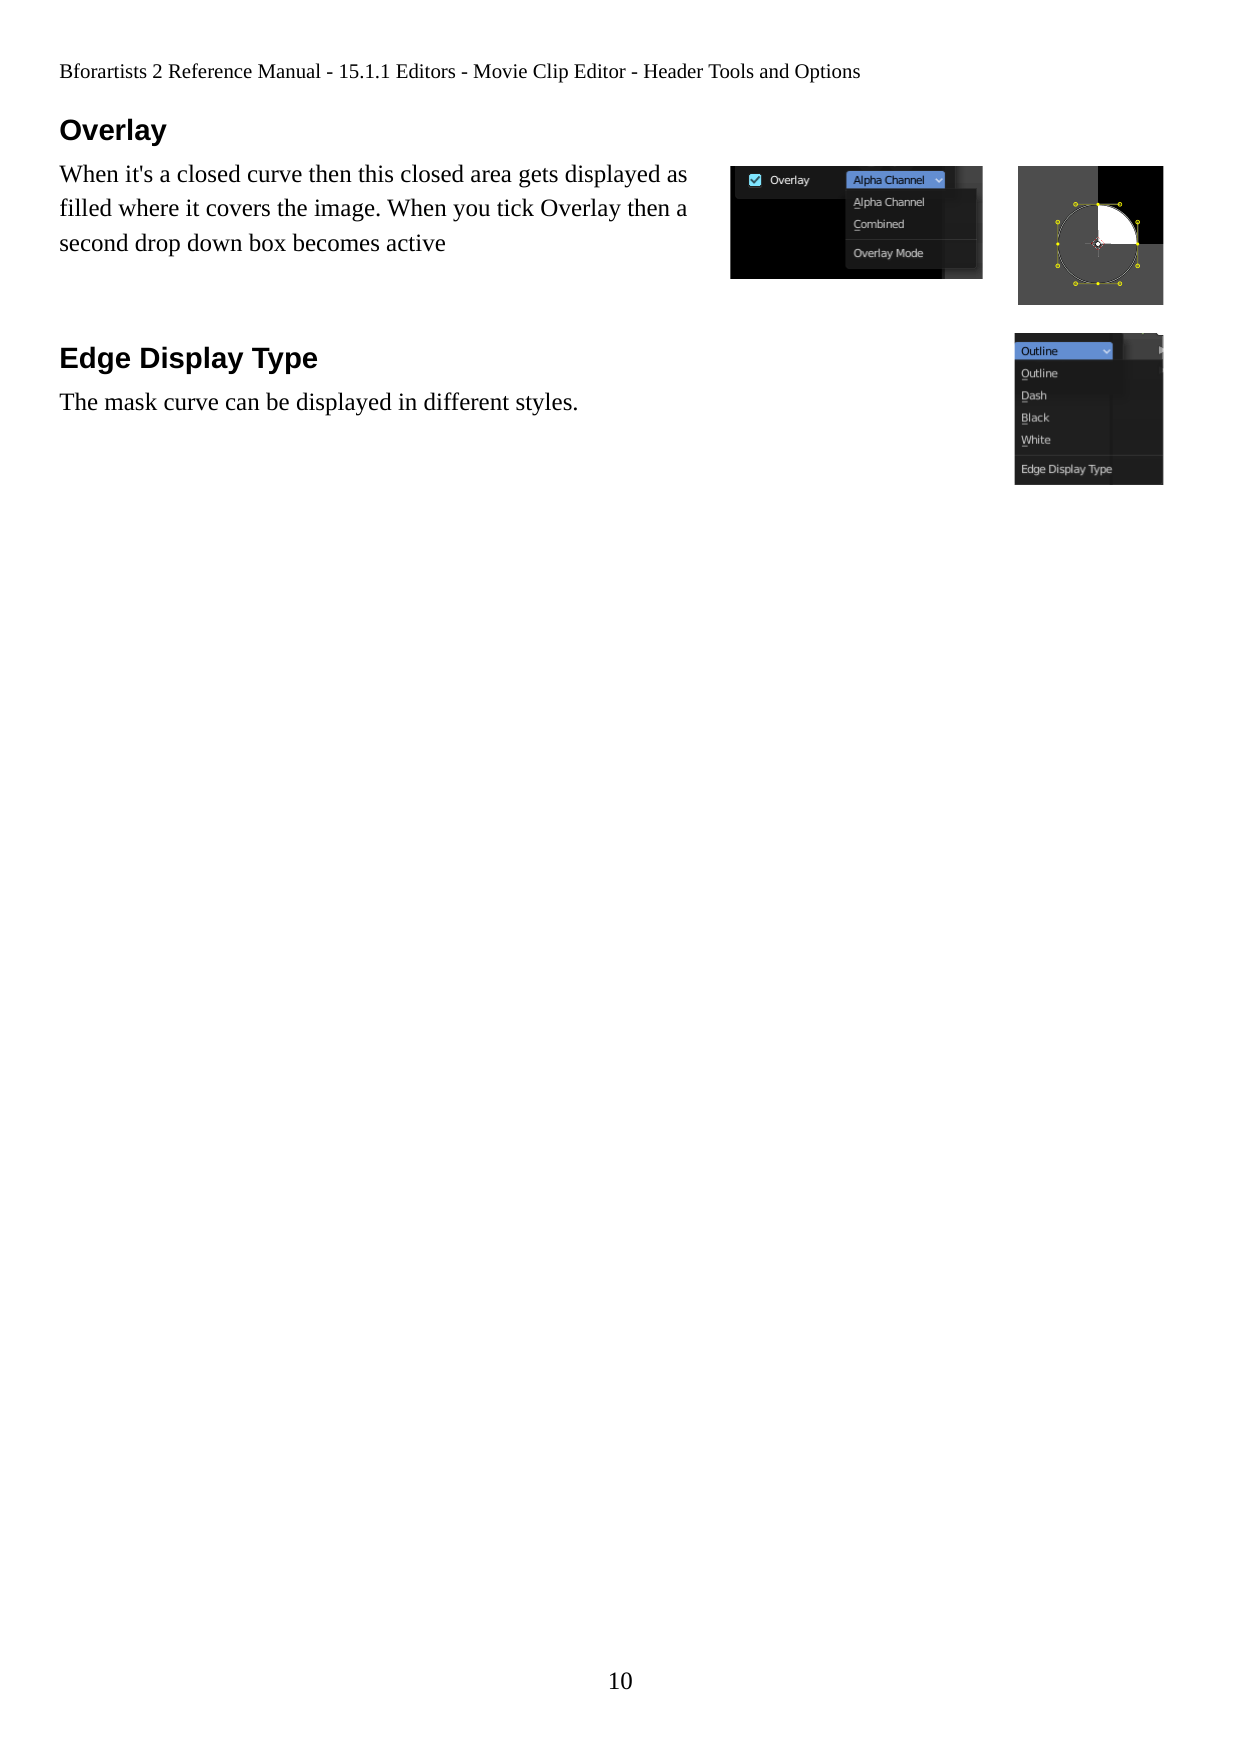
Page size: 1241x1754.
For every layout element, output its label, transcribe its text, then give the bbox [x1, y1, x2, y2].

text The mask curve can be displayed in different styles. [59, 387, 1014, 416]
picture [730, 166, 983, 279]
picture [1014, 333, 1164, 485]
text When it's a closed curve then this closed area gets displayed as filled where it covers the image. When you tick Overlay then a second drop down box becomes active [59, 159, 1181, 257]
subtitle [1164, 341, 1181, 374]
picture [1018, 166, 1164, 305]
subtitle Edge Display Type [59, 341, 1014, 374]
subtitle Overlay [59, 113, 1181, 146]
